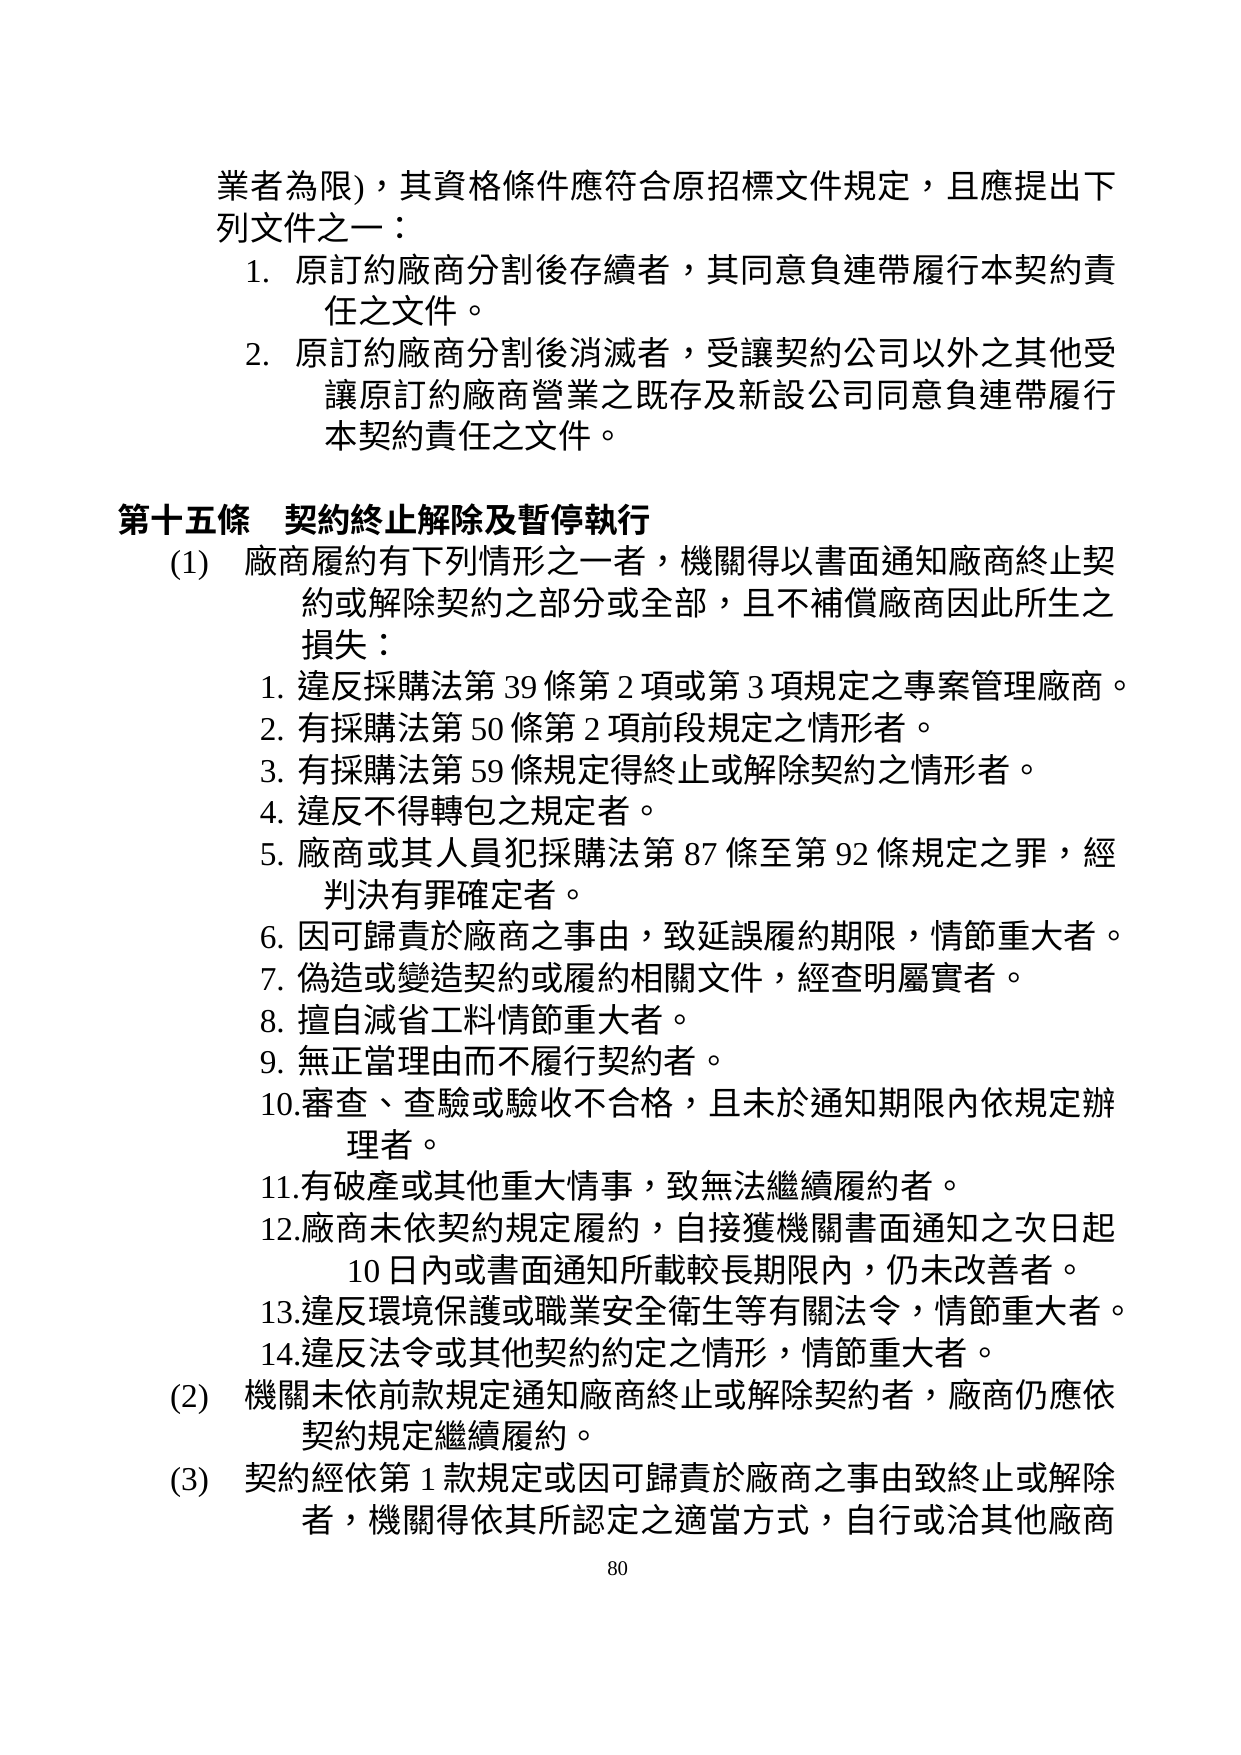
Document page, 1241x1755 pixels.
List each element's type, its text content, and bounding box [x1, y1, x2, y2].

list 契約經依第1款規定或因可歸責於廠商之事由致終止或解除者，機關得依其所認定之適當方式，自行或洽其他廠商 [170, 1457, 1117, 1541]
list 因可歸責於廠商之事由，致延誤履約期限，情節重大者。 [259, 916, 1117, 957]
list 廠商未依契約規定履約，自接獲機關書面通知之次日起10日內或書面通知所載較長期限內，仍未改善者。 [259, 1207, 1117, 1291]
list 廠商履約有下列情形之一者，機關得以書面通知廠商終止契約或解除契約之部分或全部，且不補償廠商因此所生之損失： [170, 541, 1117, 666]
list 違反採購法第39條第2項或第3項規定之專案管理廠商。 [259, 666, 1117, 707]
list 有採購法第50條第2項前段規定之情形者。 [259, 707, 1117, 749]
list 廠商或其人員犯採購法第87條至第92條規定之罪，經判決有罪確定者。 [259, 832, 1117, 916]
list 機關未依前款規定通知廠商終止或解除契約者，廠商仍應依契約規定繼續履約。 [170, 1374, 1117, 1457]
list 違反法令或其他契約約定之情形，情節重大者。 [259, 1332, 1117, 1374]
list 有採購法第59條規定得終止或解除契約之情形者。 [259, 749, 1117, 791]
list 違反不得轉包之規定者。 [259, 791, 1117, 832]
list 偽造或變造契約或履約相關文件，經查明屬實者。 [259, 957, 1117, 999]
list 無正當理由而不履行契約者。 [259, 1041, 1117, 1082]
list 審查、查驗或驗收不合格，且未於通知期限內依規定辦理者。 [259, 1082, 1117, 1166]
text 第十五條 契約終止解除及暫停執行 [117, 499, 1117, 541]
list 擅自減省工料情節重大者。 [259, 999, 1117, 1041]
list 有破產或其他重大情事，致無法繼續履約者。 [259, 1166, 1117, 1207]
list 原訂約廠商分割後存續者，其同意負連帶履行本契約責任之文件。 [245, 249, 1117, 332]
list 原訂約廠商分割後消滅者，受讓契約公司以外之其他受讓原訂約廠商營業之既存及新設公司同意負連帶履行本契約責任之文件。 [245, 332, 1117, 457]
text 業者為限)，其資格條件應符合原招標文件規定，且應提出下列文件之一： [216, 166, 1117, 249]
list 違反環境保護或職業安全衛生等有關法令，情節重大者。 [259, 1291, 1117, 1332]
